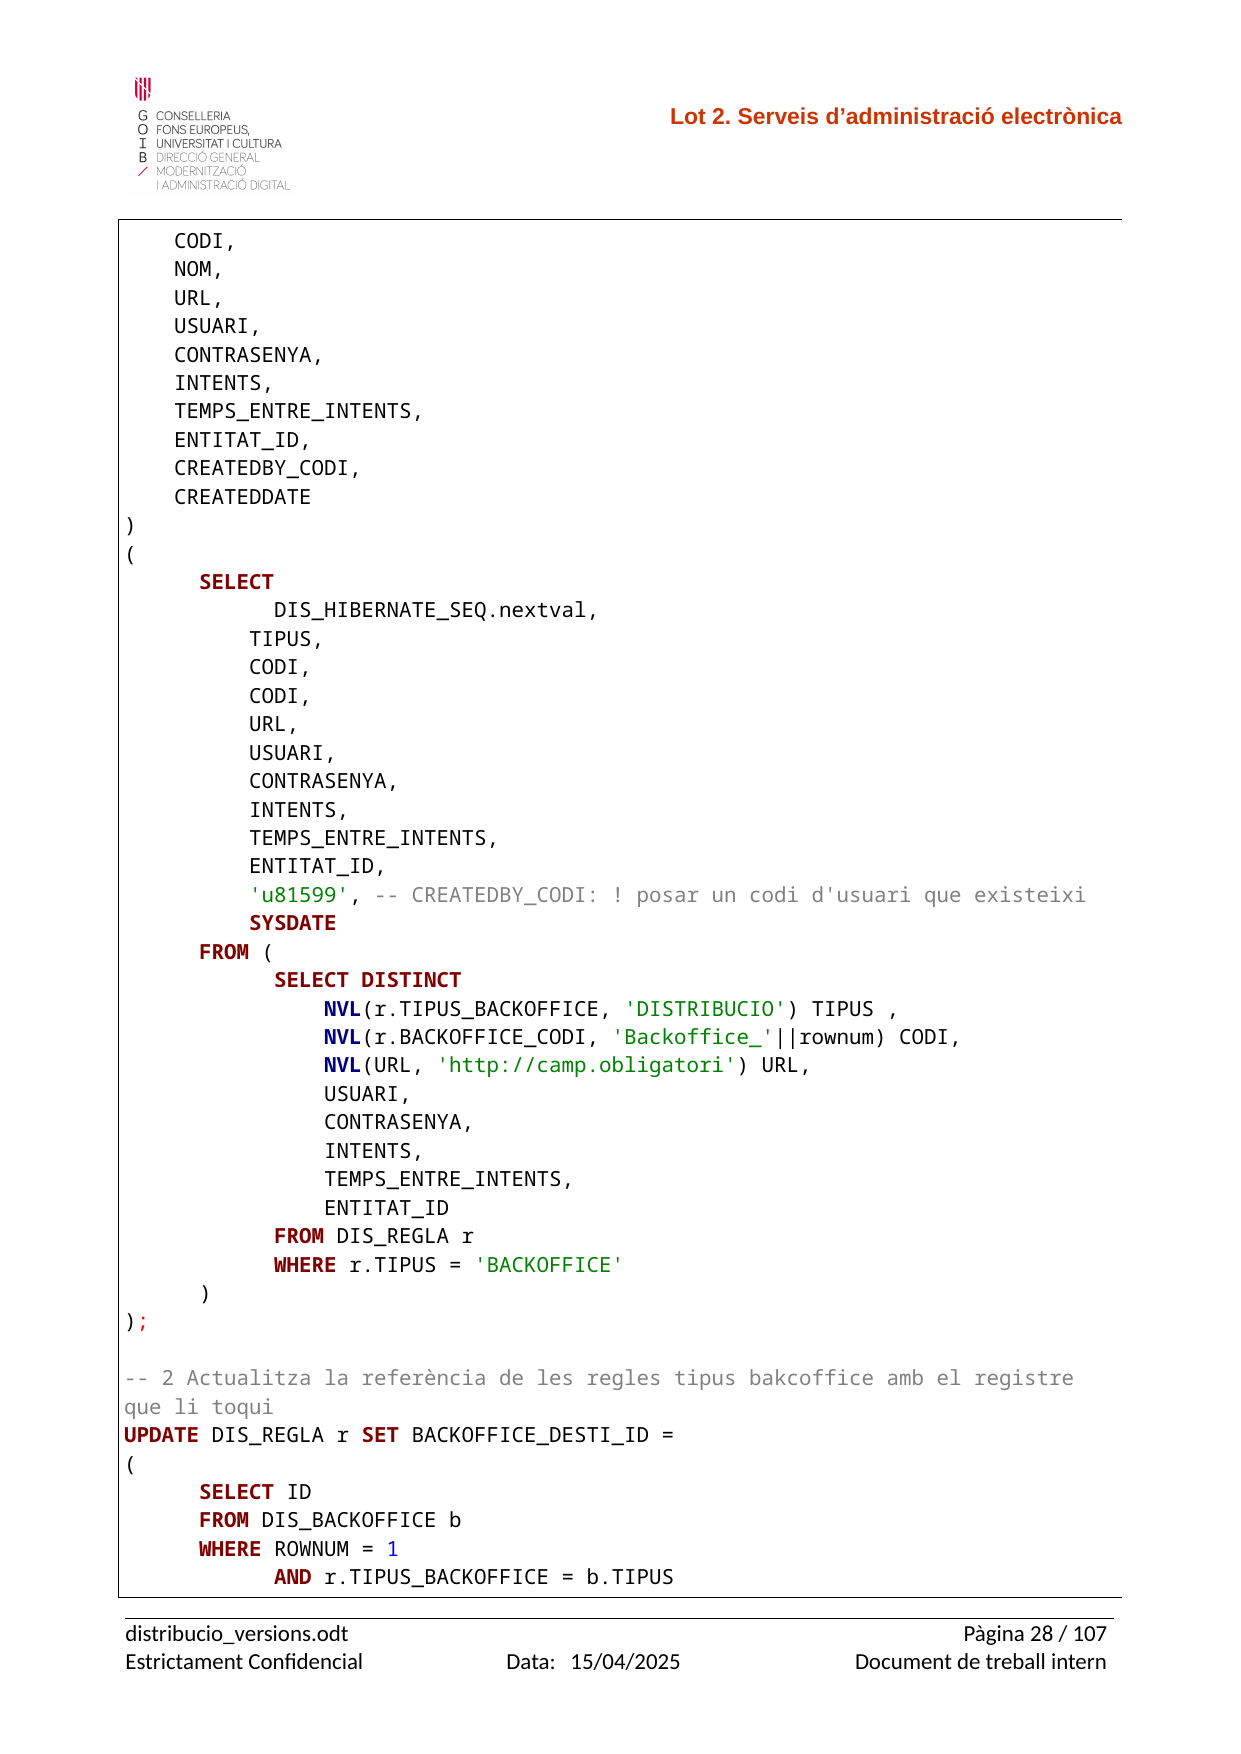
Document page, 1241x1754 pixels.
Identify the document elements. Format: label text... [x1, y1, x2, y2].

picture [126, 70, 299, 197]
table_header CODI, NOM, URL, USUARI, CONTRASENYA, INTENTS, TEMPS_ENTRE_INTENTS, ENTITAT_ID, CREATEDBY_CODI, CREATEDDATE ) ( SELECT DIS_HIBERNATE_SEQ.nextval, TIPUS, CODI, CODI, URL, USUARI, CONTRASENYA, INTENTS, TEMPS_ENTRE_INTENTS, ENTITAT_ID, 'u81599', -- CREATEDBY_CODI: ! posar un codi d'usuari que existeixi SYSDATE FROM ( SELECT DISTINCT NVL(r.TIPUS_BACKOFFICE, 'DISTRIBUCIO') TIPUS , NVL(r.BACKOFFICE_CODI, 'Backoffice_'||rownum) CODI, NVL(URL, 'http://camp.obligatori') URL, USUARI, CONTRASENYA, INTENTS, TEMPS_ENTRE_INTENTS, ENTITAT_ID FROM DIS_REGLA r WHERE r.TIPUS = 'BACKOFFICE' ) ); -- 2 Actualitza la referència de les regles tipus bakcoffice amb el registre que li toqui UPDATE DIS_REGLA r SET BACKOFFICE_DESTI_ID = ( SELECT ID FROM DIS_BACKOFFICE b WHERE ROWNUM = 1 AND r.TIPUS_BACKOFFICE = b.TIPUS [119, 220, 1122, 1597]
